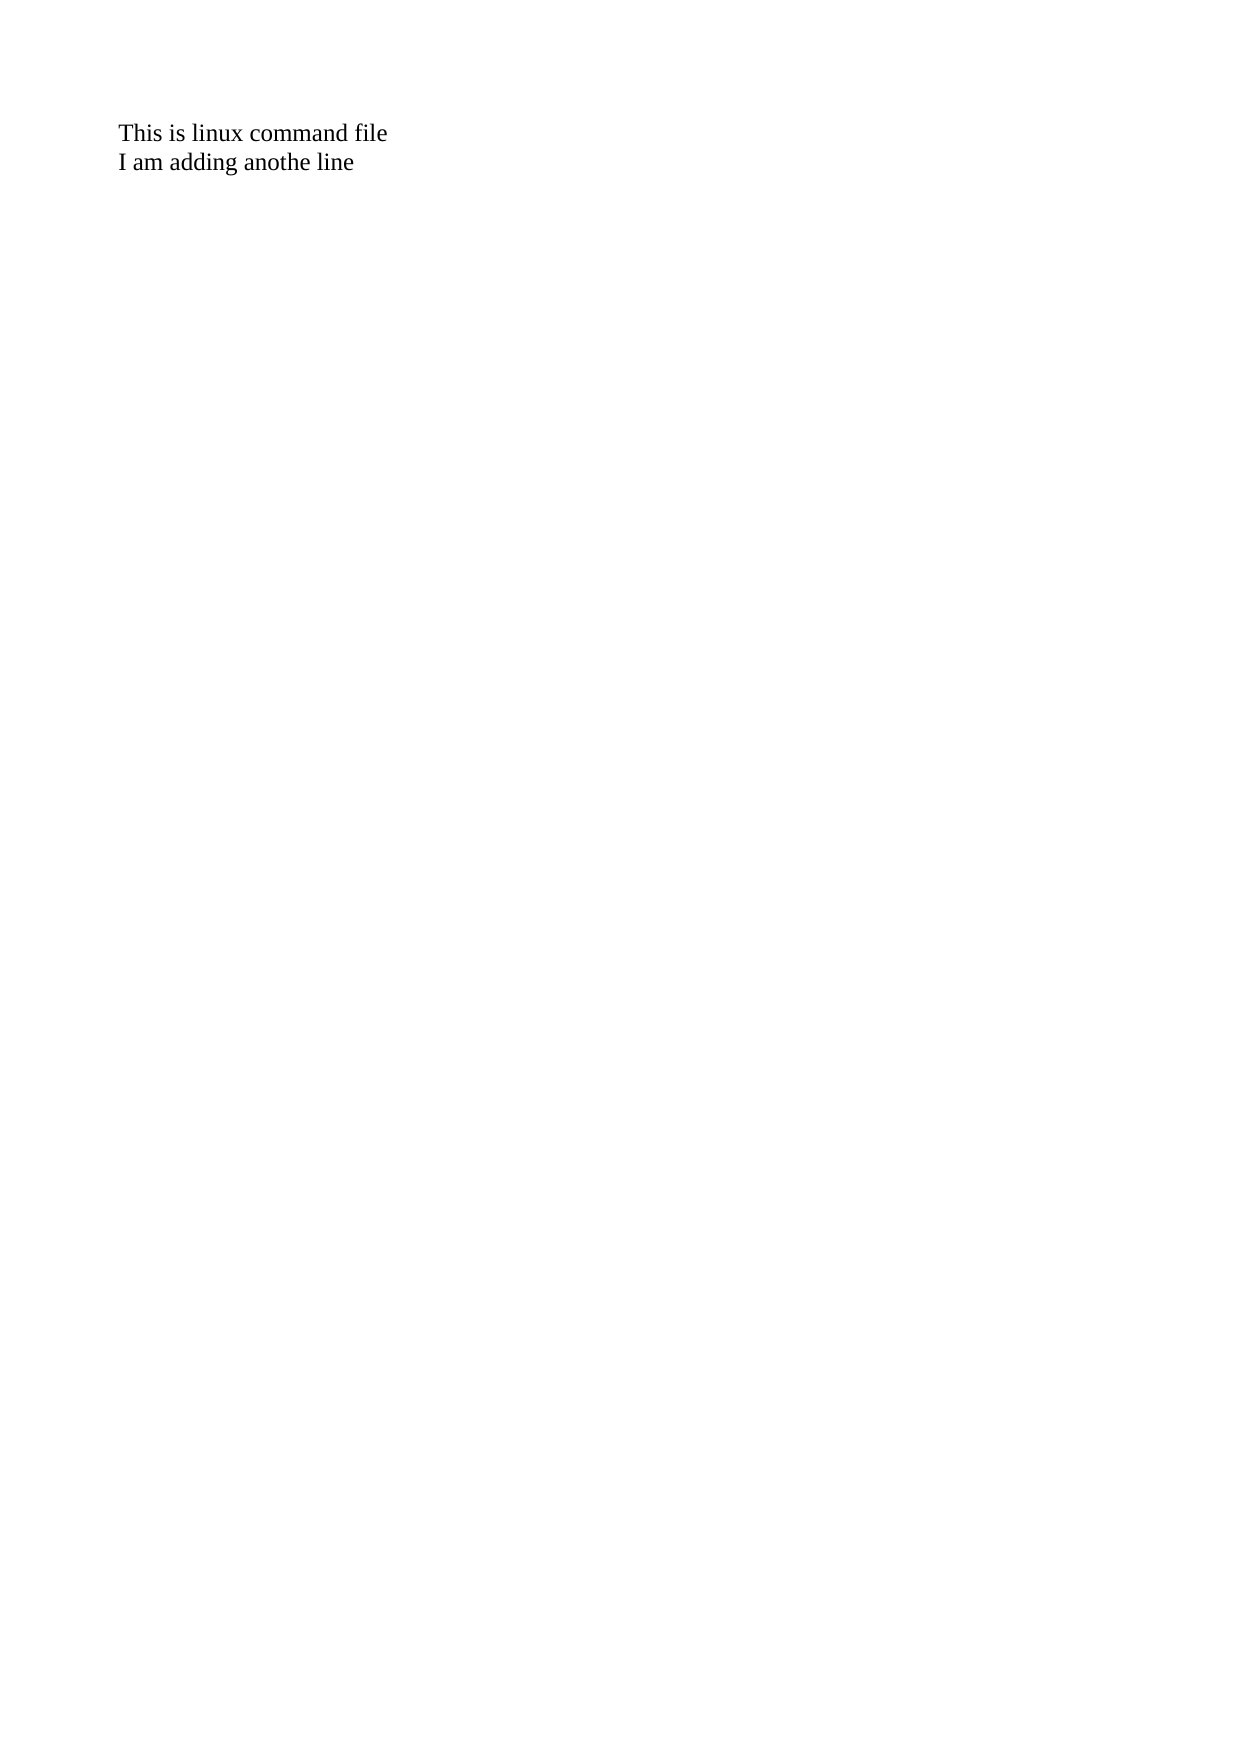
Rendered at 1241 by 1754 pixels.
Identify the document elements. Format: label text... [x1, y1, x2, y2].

text I am adding anothe line [118, 147, 1122, 176]
text This is linux command file [118, 118, 1122, 147]
